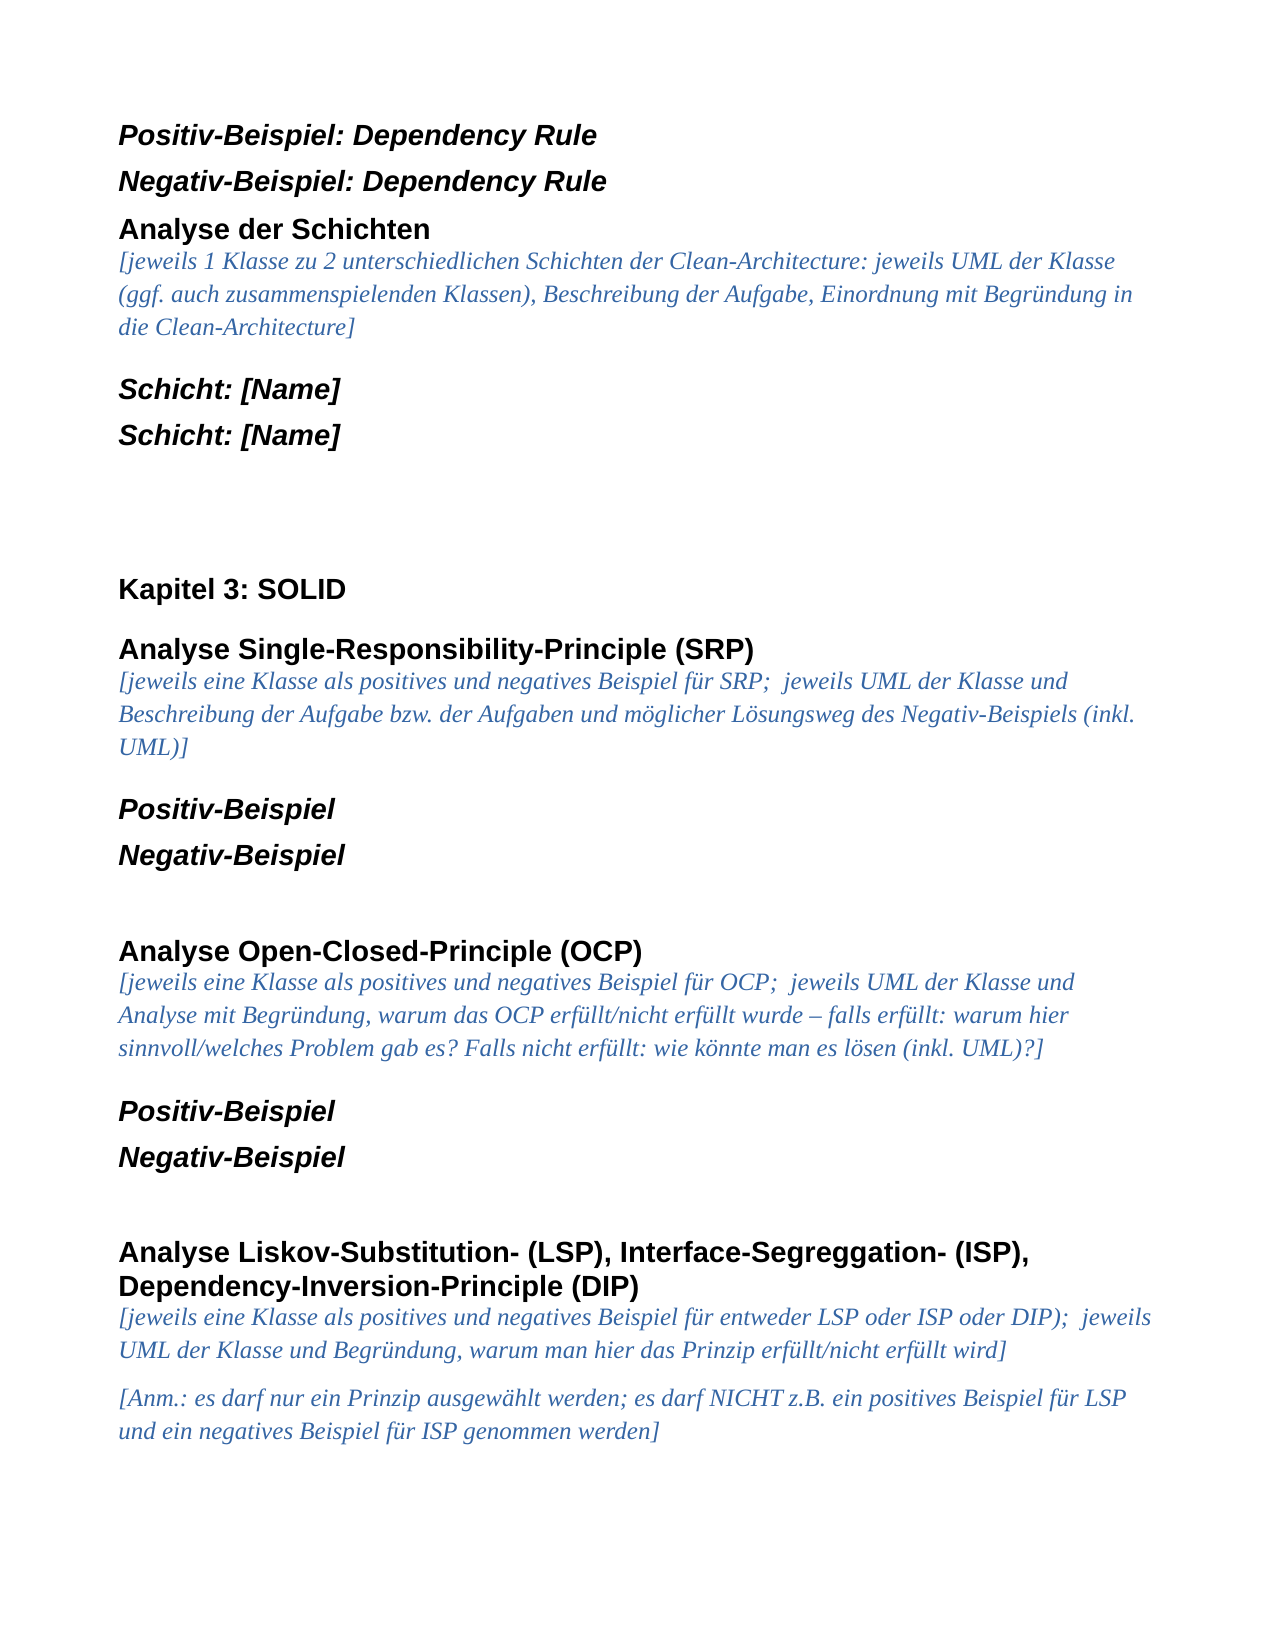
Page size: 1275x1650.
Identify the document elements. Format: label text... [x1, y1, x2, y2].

subtitle Analyse Liskov-Substitution- (LSP), Interface-Segreggation- (ISP), Dependency-Inversion-Principle (DIP) [118, 1235, 1157, 1302]
text [jeweils eine Klasse als positives und negatives Beispiel für SRP; jeweils UML der Klasse und Beschreibung der Aufgabe bzw. der Aufgaben und möglicher Lösungsweg des Negativ-Beispiels (inkl. UML)] [118, 666, 1157, 761]
subtitle Positiv-Beispiel [118, 1093, 1157, 1127]
subtitle Schicht: [Name] [118, 372, 1157, 406]
subtitle Positiv-Beispiel: Dependency Rule [118, 118, 1157, 152]
text [jeweils eine Klasse als positives und negatives Beispiel für OCP; jeweils UML der Klasse und Analyse mit Begründung, warum das OCP erfüllt/nicht erfüllt wurde – falls erfüllt: warum hier sinnvoll/welches Problem gab es? Falls nicht erfüllt: wie könnte man es lösen (inkl. UML)?] [118, 967, 1157, 1062]
subtitle Analyse der Schichten [118, 212, 1157, 246]
text [jeweils 1 Klasse zu 2 unterschiedlichen Schichten der Clean-Architecture: jeweils UML der Klasse (ggf. auch zusammenspielenden Klassen), Beschreibung der Aufgabe, Einordnung mit Begründung in die Clean-Architecture] [118, 246, 1157, 341]
subtitle Negativ-Beispiel [118, 838, 1157, 872]
subtitle Positiv-Beispiel [118, 792, 1157, 826]
subtitle Analyse Open-Closed-Principle (OCP) [118, 934, 1157, 967]
subtitle Kapitel 3: SOLID [118, 572, 1157, 605]
subtitle Negativ-Beispiel [118, 1139, 1157, 1173]
subtitle Schicht: [Name] [118, 418, 1157, 452]
subtitle Analyse Single-Responsibility-Principle (SRP) [118, 632, 1157, 666]
text [jeweils eine Klasse als positives und negatives Beispiel für entweder LSP oder ISP oder DIP); jeweils UML der Klasse und Begründung, warum man hier das Prinzip erfüllt/nicht erfüllt wird] [118, 1302, 1157, 1364]
subtitle Negativ-Beispiel: Dependency Rule [118, 164, 1157, 198]
text [Anm.: es darf nur ein Prinzip ausgewählt werden; es darf NICHT z.B. ein positives Beispiel für LSP und ein negatives Beispiel für ISP genommen werden] [118, 1383, 1157, 1445]
